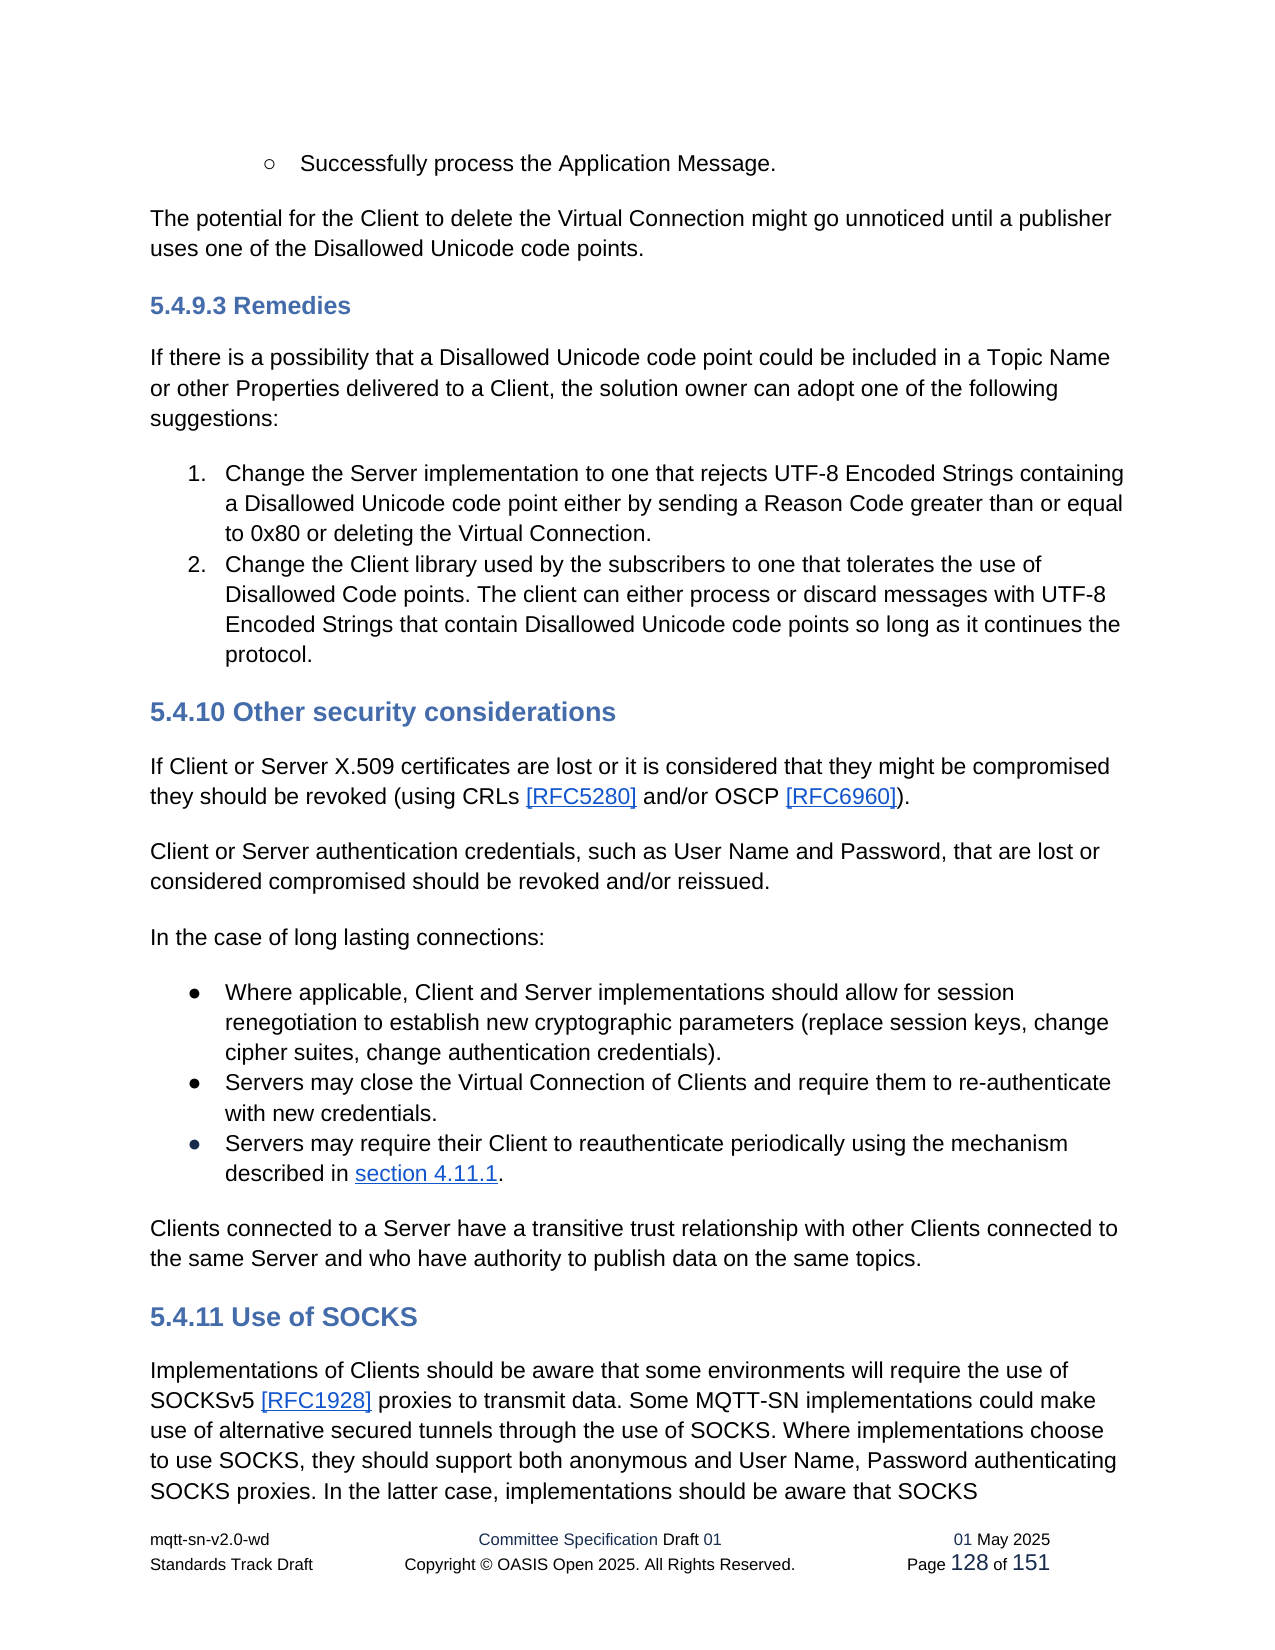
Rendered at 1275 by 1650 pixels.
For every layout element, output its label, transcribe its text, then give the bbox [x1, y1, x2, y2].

text If there is a possibility that a Disallowed Unicode code point could be included in a Topic Name or other Properties delivered to a Client, the solution owner can adopt one of the following suggestions: [150, 344, 1125, 431]
list Servers may require their Client to reauthenticate periodically using the mechanism described in section 4.11.1. [187, 1130, 1125, 1186]
list Successfully process the Application Message. [262, 150, 1125, 176]
subtitle 5.4.9.3 Remedies [150, 291, 1124, 319]
text The potential for the Client to delete the Virtual Connection might go unnoticed until a publisher uses one of the Disallowed Unicode code points. [150, 205, 1125, 262]
list Change the Server implementation to one that rejects UTF-8 Encoded Strings containing a Disallowed Unicode code point either by sending a Reason Code greater than or equal to 0x80 or deleting the Virtual Connection. [187, 460, 1125, 547]
text If Client or Server X.509 certificates are lost or it is considered that they might be compromised they should be revoked (using CRLs [RFC5280] and/or OSCP [RFC6960]). [150, 753, 1125, 809]
list Where applicable, Client and Server implementations should allow for session renegotiation to establish new cryptographic parameters (replace session keys, change cipher suites, change authentication credentials). [187, 979, 1125, 1066]
subtitle 5.4.11 Use of SOCKS [150, 1301, 1124, 1332]
subtitle 5.4.10 Other security considerations [150, 696, 1124, 728]
list Change the Client library used by the subscribers to one that tolerates the use of Disallowed Code points. The client can either process or discard messages with UTF-8 Encoded Strings that contain Disallowed Unicode code points so long as it continues the protocol. [187, 551, 1125, 668]
list Servers may close the Virtual Connection of Clients and require them to re-authenticate with new credentials. [187, 1069, 1125, 1126]
text Clients connected to a Server have a transitive trust relationship with other Clients connected to the same Server and who have authority to publish data on the same topics. [150, 1215, 1125, 1272]
text In the case of long lasting connections: [150, 923, 1125, 950]
text Client or Server authentication credentials, such as User Name and Password, that are lost or considered compromised should be revoked and/or reissued. [150, 838, 1125, 895]
text Implementations of Clients should be aware that some environments will require the use of SOCKSv5 [RFC1928] proxies to transmit data. Some MQTT-SN implementations could make use of alternative secured tunnels through the use of SOCKS. Where implementations choose to use SOCKS, they should support both anonymous and User Name, Password authenticating SOCKS proxies. In the latter case, implementations should be aware that SOCKS [150, 1357, 1125, 1504]
